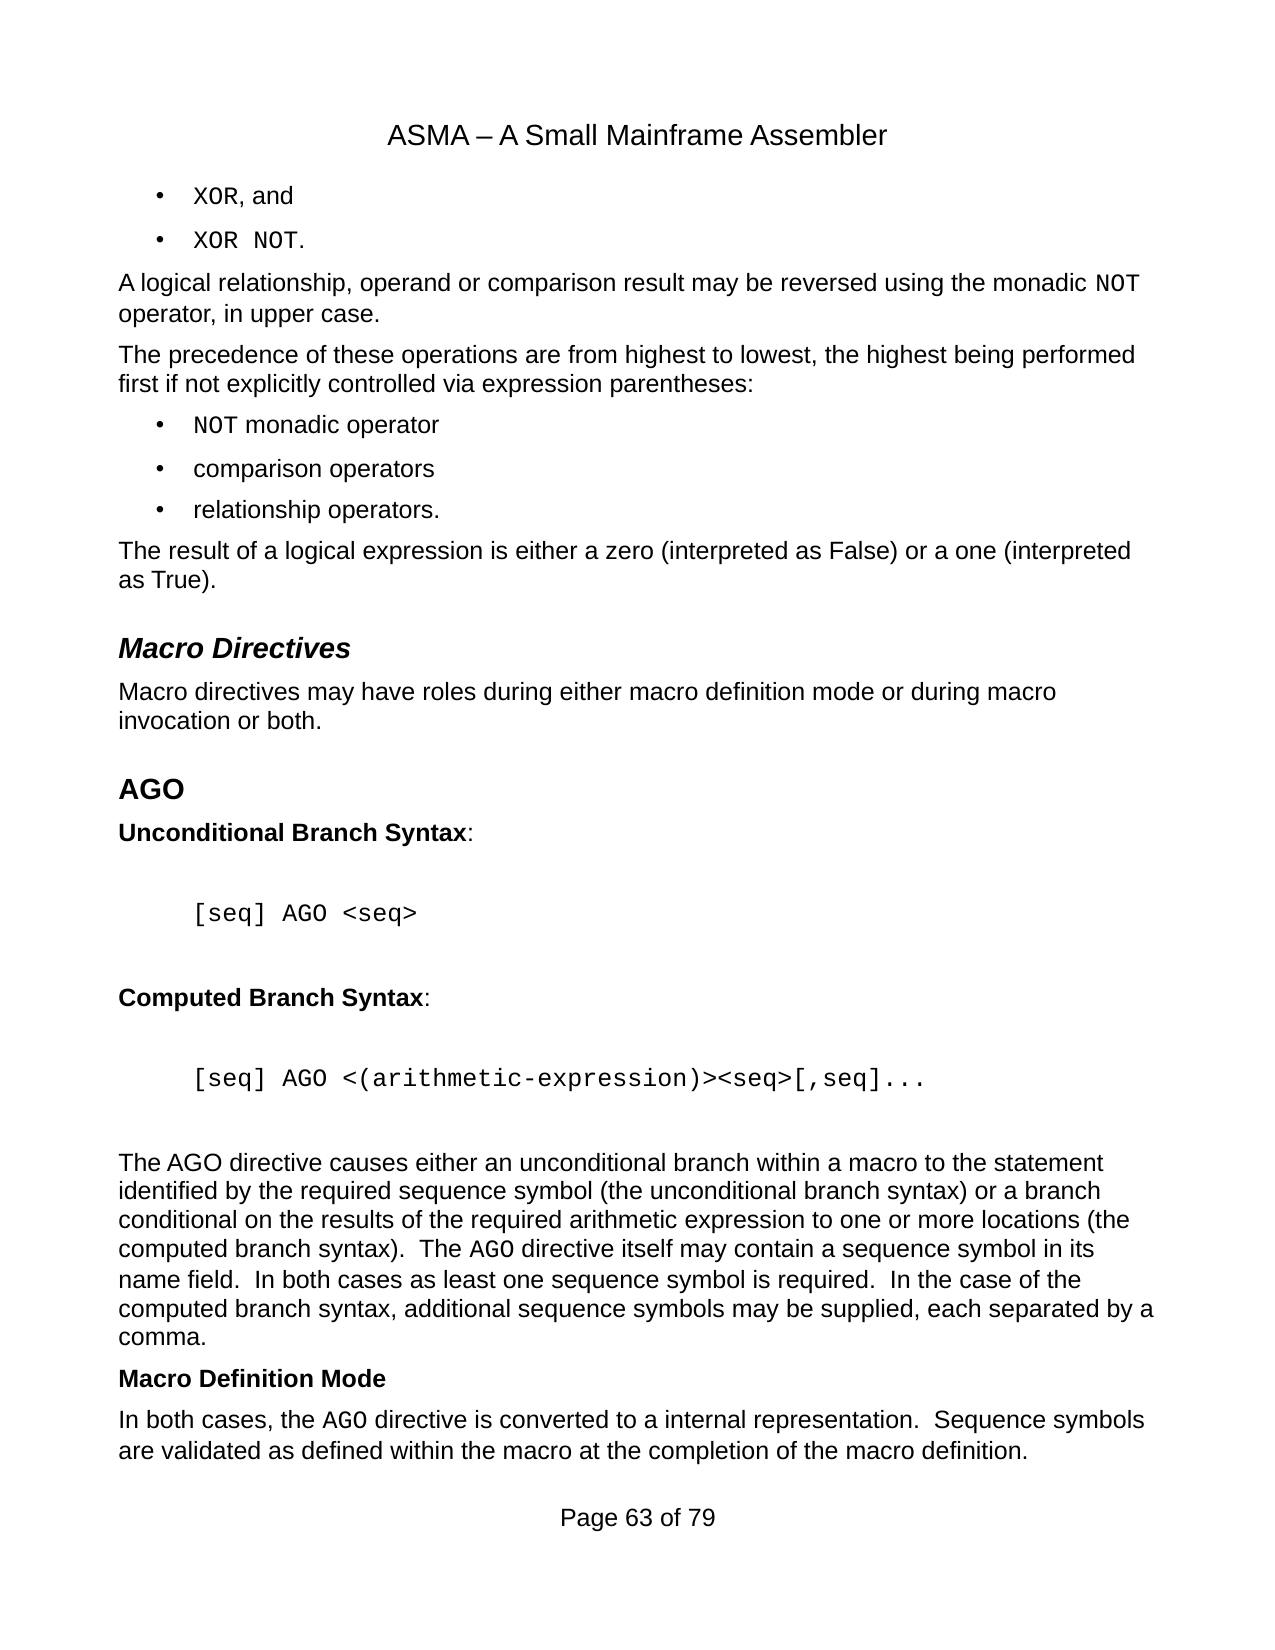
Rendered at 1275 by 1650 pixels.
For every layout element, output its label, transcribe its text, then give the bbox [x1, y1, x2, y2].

list NOT monadic operator [156, 410, 1157, 441]
text In both cases, the AGO directive is converted to a internal representation. Sequence symbols are validated as defined within the macro at the completion of the macro definition. [118, 1405, 1157, 1464]
text Unconditional Branch Syntax: [118, 818, 1157, 847]
list relationship operators. [156, 495, 1157, 524]
list XOR, and [156, 181, 1157, 212]
text Macro directives may have roles during either macro definition mode or during macro invocation or both. [118, 677, 1157, 735]
text Macro Definition Mode [118, 1363, 1157, 1392]
text The result of a logical expression is either a zero (interpreted as False) or a one (interpreted as True). [118, 536, 1157, 594]
text The precedence of these operations are from highest to lowest, the highest being performed first if not explicitly controlled via expression parentheses: [118, 340, 1157, 398]
text Computed Branch Syntax: [118, 983, 1157, 1012]
text The AGO directive causes either an unconditional branch within a macro to the statement identified by the required sequence symbol (the unconditional branch syntax) or a branch conditional on the results of the required arithmetic expression to one or more locations (the computed branch syntax). The AGO directive itself may contain a sequence symbol in its name field. In both cases as least one sequence symbol is required. In the case of the computed branch syntax, additional sequence symbols may be supplied, each separated by a comma. [118, 1148, 1157, 1351]
subtitle AGO [118, 772, 1157, 806]
text [seq] AGO <seq> [192, 901, 1157, 929]
list XOR NOT. [156, 224, 1157, 256]
text [seq] AGO <(arithmetic-expression)><seq>[,seq]... [192, 1066, 1157, 1094]
list comparison operators [156, 454, 1157, 482]
text A logical relationship, operand or comparison result may be reversed using the monadic NOT operator, in upper case. [118, 268, 1157, 328]
subtitle Macro Directives [118, 631, 1157, 665]
